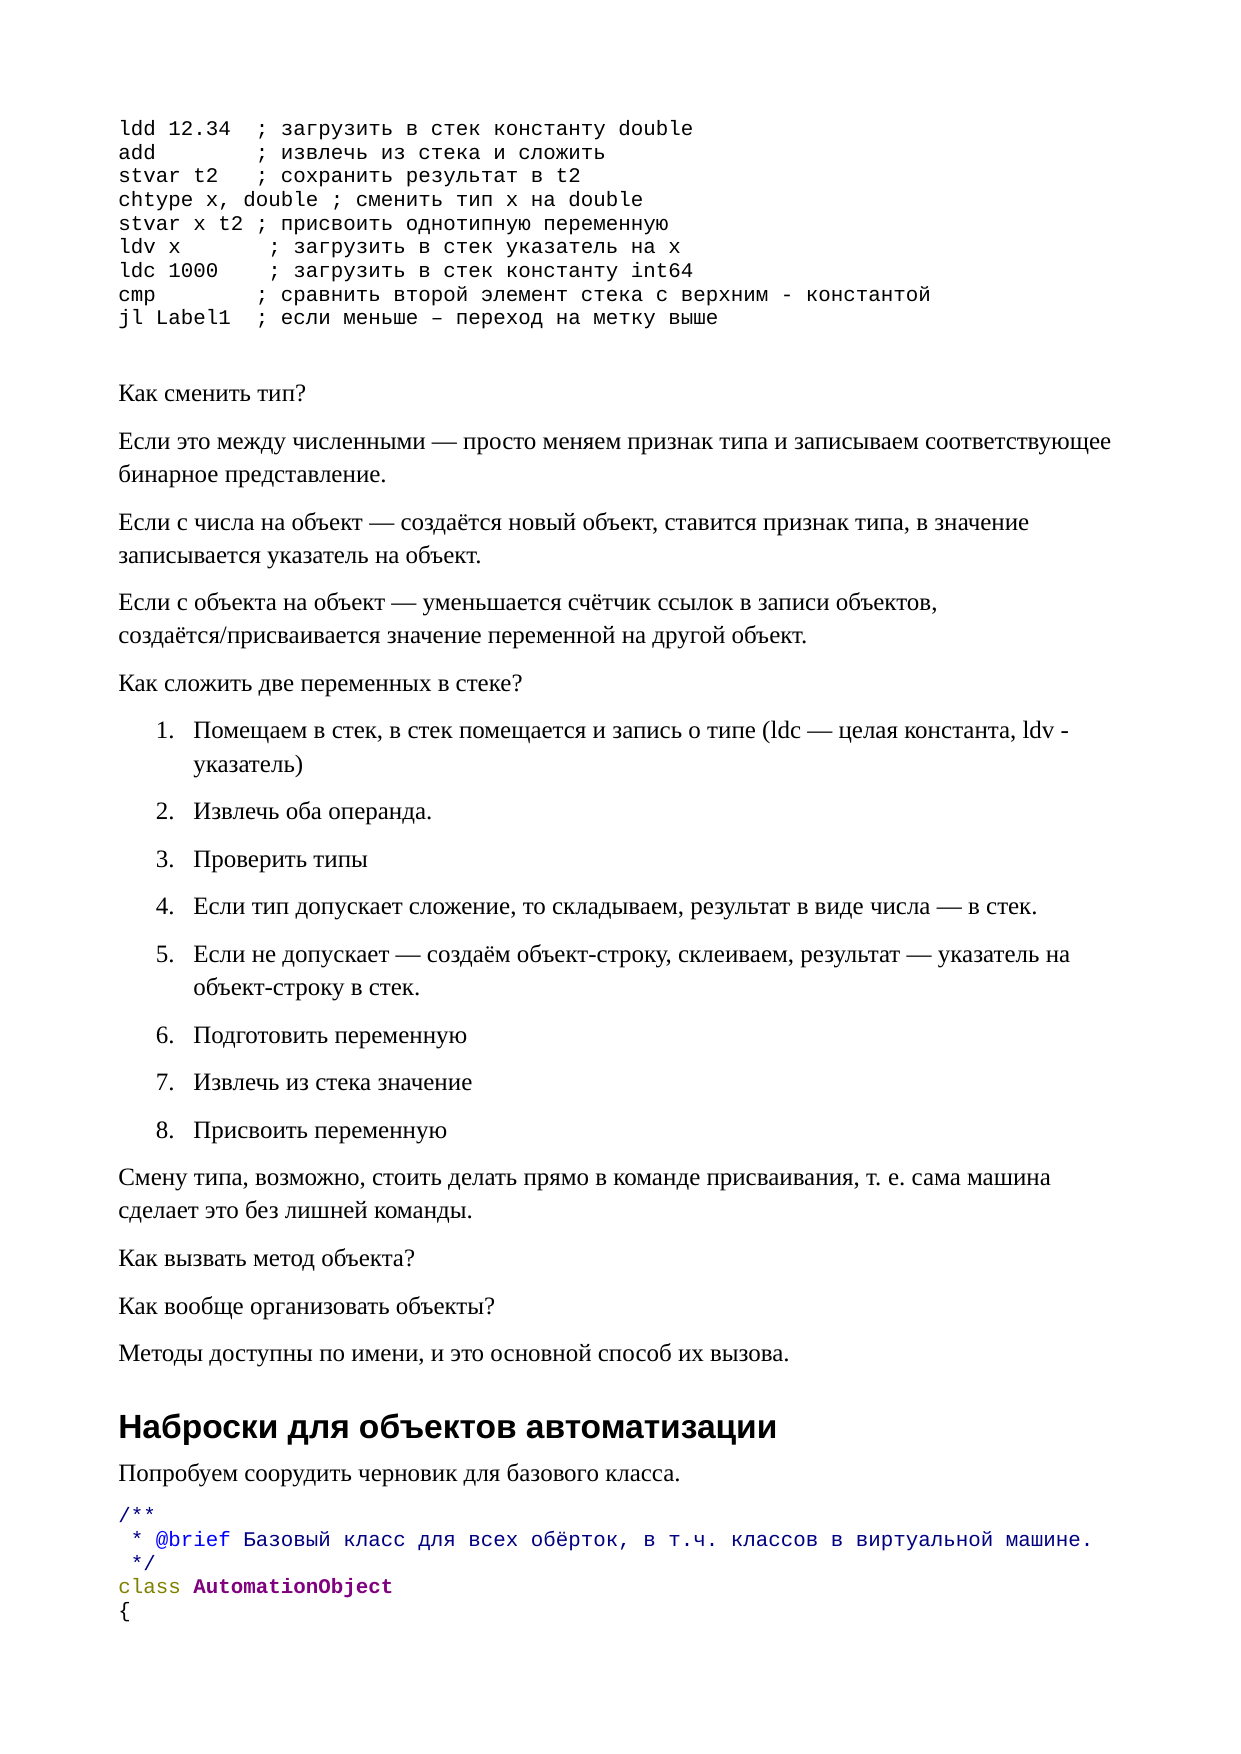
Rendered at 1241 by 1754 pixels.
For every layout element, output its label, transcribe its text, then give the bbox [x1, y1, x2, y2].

text stvar x t2 ; присвоить однотипную переменную [118, 213, 1122, 236]
text class AutomationObject [118, 1576, 1122, 1600]
text Если это между численными — просто меняем признак типа и записываем соответствующее бинарное представление. [118, 426, 1122, 488]
list Помещаем в стек, в стек помещается и запись о типе (ldc — целая константа, ldv - указатель) [156, 716, 1122, 777]
list Подготовить переменную [156, 1020, 1122, 1048]
list Проверить типы [156, 844, 1122, 873]
text Попробуем соорудить черновик для базового класса. [118, 1458, 1122, 1487]
text Смену типа, возможно, стоить делать прямо в команде присваивания, т. е. сама машина сделает это без лишней команды. [118, 1162, 1122, 1224]
list Если тип допускает сложение, то складываем, результат в виде числа — в стек. [156, 891, 1122, 920]
text Как сменить тип? [118, 378, 1122, 407]
text Как вызвать метод объекта? [118, 1243, 1122, 1272]
text Как сложить две переменных в стеке? [118, 668, 1122, 697]
subtitle Наброски для объектов автоматизации [118, 1407, 1122, 1445]
text /** [118, 1506, 1122, 1529]
text ldv x ; загрузить в стек указатель на x [118, 236, 1122, 260]
text { [118, 1600, 1122, 1624]
text add ; извлечь из стека и сложить [118, 142, 1122, 165]
list Извлечь оба операнда. [156, 796, 1122, 825]
text Как вообще организовать объекты? [118, 1291, 1122, 1319]
list Извлечь из стека значение [156, 1067, 1122, 1096]
text Методы доступны по имени, и это основной способ их вызова. [118, 1338, 1122, 1367]
list Если не допускает — создаём объект-строку, склеиваем, результат — указатель на объект-строку в стек. [156, 939, 1122, 1001]
text ldc 1000 ; загрузить в стек константу int64 [118, 260, 1122, 284]
text */ [118, 1553, 1122, 1576]
text Если с объекта на объект — уменьшается счётчик ссылок в записи объектов, создаётся/присваивается значение переменной на другой объект. [118, 587, 1122, 649]
text jl Label1 ; если меньше – переход на метку выше [118, 307, 1122, 331]
text cmp ; сравнить второй элемент стека с верхним - константой [118, 284, 1122, 307]
text Если с числа на объект — создаётся новый объект, ставится признак типа, в значение записывается указатель на объект. [118, 507, 1122, 568]
list Присвоить переменную [156, 1115, 1122, 1144]
text stvar t2 ; сохранить результат в t2 [118, 165, 1122, 189]
text ldd 12.34 ; загрузить в стек константу double [118, 118, 1122, 142]
text chtype x, double ; сменить тип x на double [118, 189, 1122, 213]
text * @brief Базовый класс для всех обёрток, в т.ч. классов в виртуальной машине. [118, 1529, 1122, 1553]
